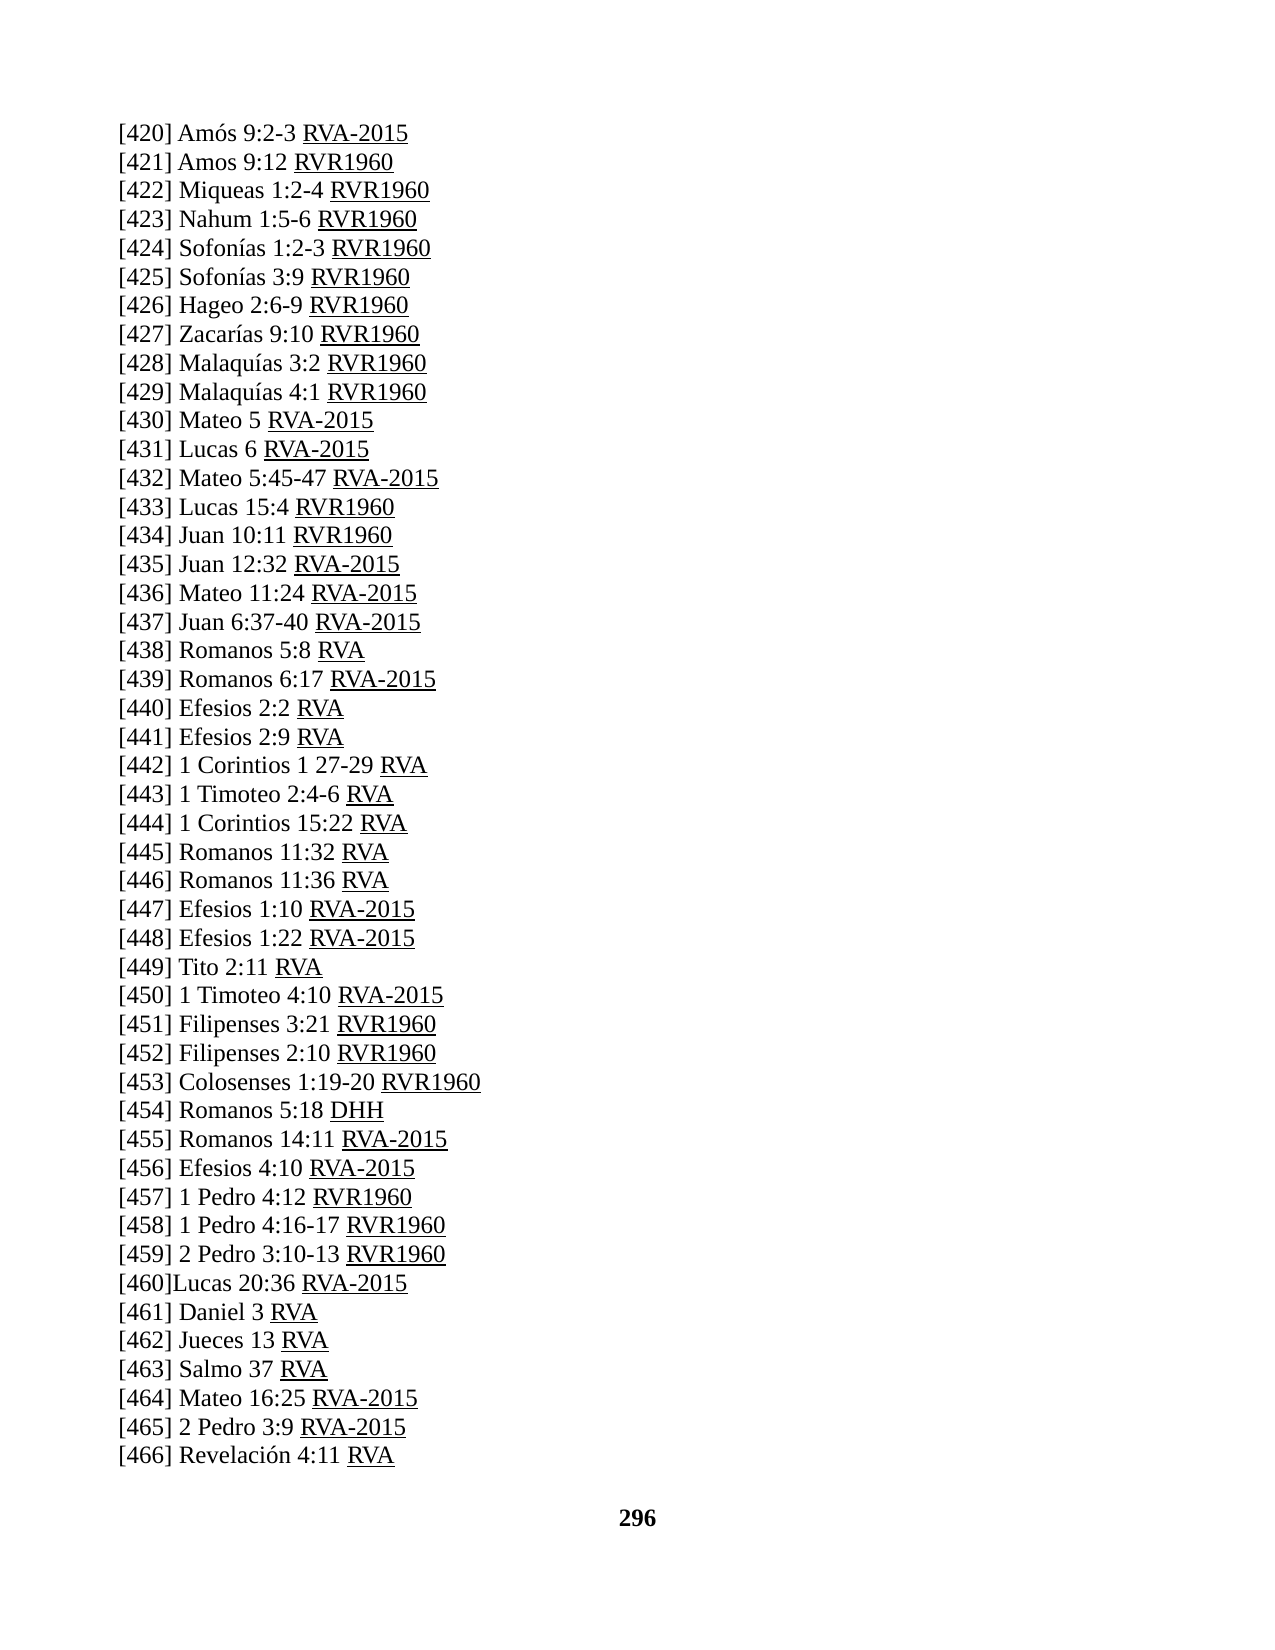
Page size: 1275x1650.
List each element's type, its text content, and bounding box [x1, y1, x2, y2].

text Romanos 14:11 RVA-2015 [118, 1124, 1157, 1153]
text Efesios 1:10 RVA-2015 [118, 894, 1157, 923]
text Juan 6:37-40 RVA-2015 [118, 607, 1157, 636]
text Efesios 1:22 RVA-2015 [118, 923, 1157, 952]
text Mateo 5 RVA-2015 [118, 406, 1157, 434]
text Juan 12:32 RVA-2015 [118, 549, 1157, 578]
text 1 Pedro 4:12 RVR1960 [118, 1182, 1157, 1211]
text 1 Timoteo 4:10 RVA-2015 [118, 981, 1157, 1009]
text Zacarías 9:10 RVR1960 [118, 319, 1157, 348]
text Jueces 13 RVA [118, 1326, 1157, 1354]
text Tito 2:11 RVA [118, 952, 1157, 981]
text Romanos 11:32 RVA [118, 837, 1157, 866]
text Colosenses 1:19-20 RVR1960 [118, 1067, 1157, 1096]
text 1 Timoteo 2:4-6 RVA [118, 779, 1157, 808]
text Mateo 11:24 RVA-2015 [118, 578, 1157, 607]
text 2 Pedro 3:9 RVA-2015 [118, 1412, 1157, 1441]
text Romanos 6:17 RVA-2015 [118, 664, 1157, 693]
text Lucas 15:4 RVR1960 [118, 492, 1157, 521]
text Lucas 6 RVA-2015 [118, 434, 1157, 463]
text Romanos 5:8 RVA [118, 636, 1157, 664]
text Efesios 2:9 RVA [118, 722, 1157, 751]
text 2 Pedro 3:10-13 RVR1960 [118, 1239, 1157, 1268]
text Efesios 4:10 RVA-2015 [118, 1153, 1157, 1182]
text Filipenses 3:21 RVR1960 [118, 1009, 1157, 1038]
text Salmo 37 RVA [118, 1354, 1157, 1383]
text Efesios 2:2 RVA [118, 693, 1157, 722]
text Sofonías 3:9 RVR1960 [118, 262, 1157, 291]
text Sofonías 1:2-3 RVR1960 [118, 233, 1157, 262]
text Filipenses 2:10 RVR1960 [118, 1038, 1157, 1067]
text Juan 10:11 RVR1960 [118, 521, 1157, 549]
text Miqueas 1:2-4 RVR1960 [118, 176, 1157, 204]
text Romanos 11:36 RVA [118, 866, 1157, 894]
text Hageo 2:6-9 RVR1960 [118, 291, 1157, 319]
text Revelación 4:11 RVA [118, 1441, 1157, 1469]
text Lucas 20:36 RVA-2015 [118, 1268, 1157, 1297]
text Amós 9:2-3 RVA-2015 [118, 118, 1157, 147]
text 1 Corintios 15:22 RVA [118, 808, 1157, 837]
text Nahum 1:5-6 RVR1960 [118, 204, 1157, 233]
text Romanos 5:18 DHH [118, 1096, 1157, 1124]
text Mateo 16:25 RVA-2015 [118, 1383, 1157, 1412]
text Mateo 5:45-47 RVA-2015 [118, 463, 1157, 492]
text 1 Corintios 1 27-29 RVA [118, 751, 1157, 779]
text 1 Pedro 4:16-17 RVR1960 [118, 1211, 1157, 1239]
text Daniel 3 RVA [118, 1297, 1157, 1326]
text Malaquías 3:2 RVR1960 [118, 348, 1157, 377]
text Amos 9:12 RVR1960 [118, 147, 1157, 176]
text Malaquías 4:1 RVR1960 [118, 377, 1157, 406]
